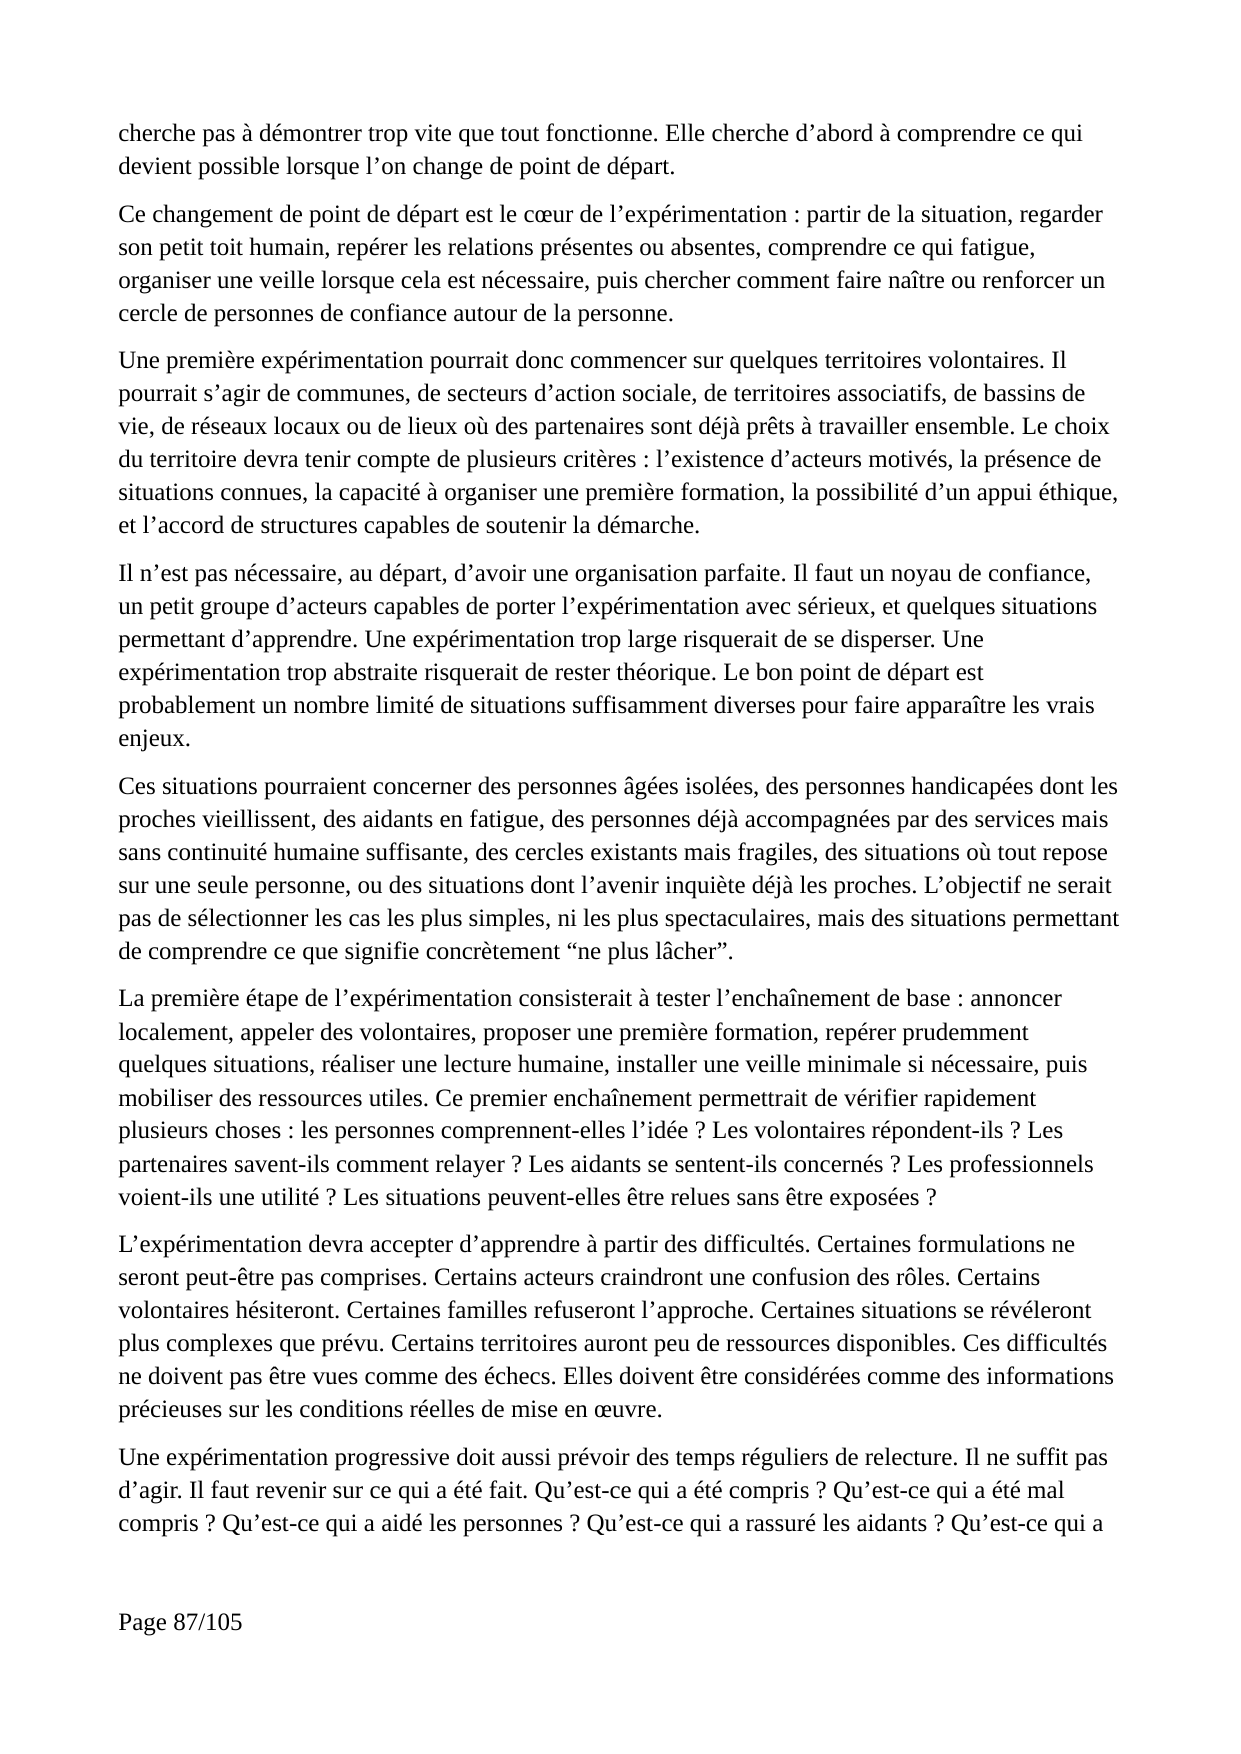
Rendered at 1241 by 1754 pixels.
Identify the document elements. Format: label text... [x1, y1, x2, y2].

text La première étape de l’expérimentation consisterait à tester l’enchaînement de base : annoncer localement, appeler des volontaires, proposer une première formation, repérer prudemment quelques situations, réaliser une lecture humaine, installer une veille minimale si nécessaire, puis mobiliser des ressources utiles. Ce premier enchaînement permettrait de vérifier rapidement plusieurs choses : les personnes comprennent-elles l’idée ? Les volontaires répondent-ils ? Les partenaires savent-ils comment relayer ? Les aidants se sentent-ils concernés ? Les professionnels voient-ils une utilité ? Les situations peuvent-elles être relues sans être exposées ? [118, 983, 1122, 1210]
text Il n’est pas nécessaire, au départ, d’avoir une organisation parfaite. Il faut un noyau de confiance, un petit groupe d’acteurs capables de porter l’expérimentation avec sérieux, et quelques situations permettant d’apprendre. Une expérimentation trop large risquerait de se disperser. Une expérimentation trop abstraite risquerait de rester théorique. Le bon point de départ est probablement un nombre limité de situations suffisamment diverses pour faire apparaître les vrais enjeux. [118, 558, 1122, 752]
text cherche pas à démontrer trop vite que tout fonctionne. Elle cherche d’abord à comprendre ce qui devient possible lorsque l’on change de point de départ. [118, 118, 1122, 180]
text Une première expérimentation pourrait donc commencer sur quelques territoires volontaires. Il pourrait s’agir de communes, de secteurs d’action sociale, de territoires associatifs, de bassins de vie, de réseaux locaux ou de lieux où des partenaires sont déjà prêts à travailler ensemble. Le choix du territoire devra tenir compte de plusieurs critères : l’existence d’acteurs motivés, la présence de situations connues, la capacité à organiser une première formation, la possibilité d’un appui éthique, et l’accord de structures capables de soutenir la démarche. [118, 345, 1122, 539]
text Ce changement de point de départ est le cœur de l’expérimentation : partir de la situation, regarder son petit toit humain, repérer les relations présentes ou absentes, comprendre ce qui fatigue, organiser une veille lorsque cela est nécessaire, puis chercher comment faire naître ou renforcer un cercle de personnes de confiance autour de la personne. [118, 199, 1122, 327]
text L’expérimentation devra accepter d’apprendre à partir des difficultés. Certaines formulations ne seront peut-être pas comprises. Certains acteurs craindront une confusion des rôles. Certains volontaires hésiteront. Certaines familles refuseront l’approche. Certaines situations se révéleront plus complexes que prévu. Certains territoires auront peu de ressources disponibles. Ces difficultés ne doivent pas être vues comme des échecs. Elles doivent être considérées comme des informations précieuses sur les conditions réelles de mise en œuvre. [118, 1229, 1122, 1423]
text Une expérimentation progressive doit aussi prévoir des temps réguliers de relecture. Il ne suffit pas d’agir. Il faut revenir sur ce qui a été fait. Qu’est-ce qui a été compris ? Qu’est-ce qui a été mal compris ? Qu’est-ce qui a aidé les personnes ? Qu’est-ce qui a rassuré les aidants ? Qu’est-ce qui a [118, 1442, 1122, 1537]
text Ces situations pourraient concerner des personnes âgées isolées, des personnes handicapées dont les proches vieillissent, des aidants en fatigue, des personnes déjà accompagnées par des services mais sans continuité humaine suffisante, des cercles existants mais fragiles, des situations où tout repose sur une seule personne, ou des situations dont l’avenir inquiète déjà les proches. L’objectif ne serait pas de sélectionner les cas les plus simples, ni les plus spectaculaires, mais des situations permettant de comprendre ce que signifie concrètement “ne plus lâcher”. [118, 771, 1122, 965]
